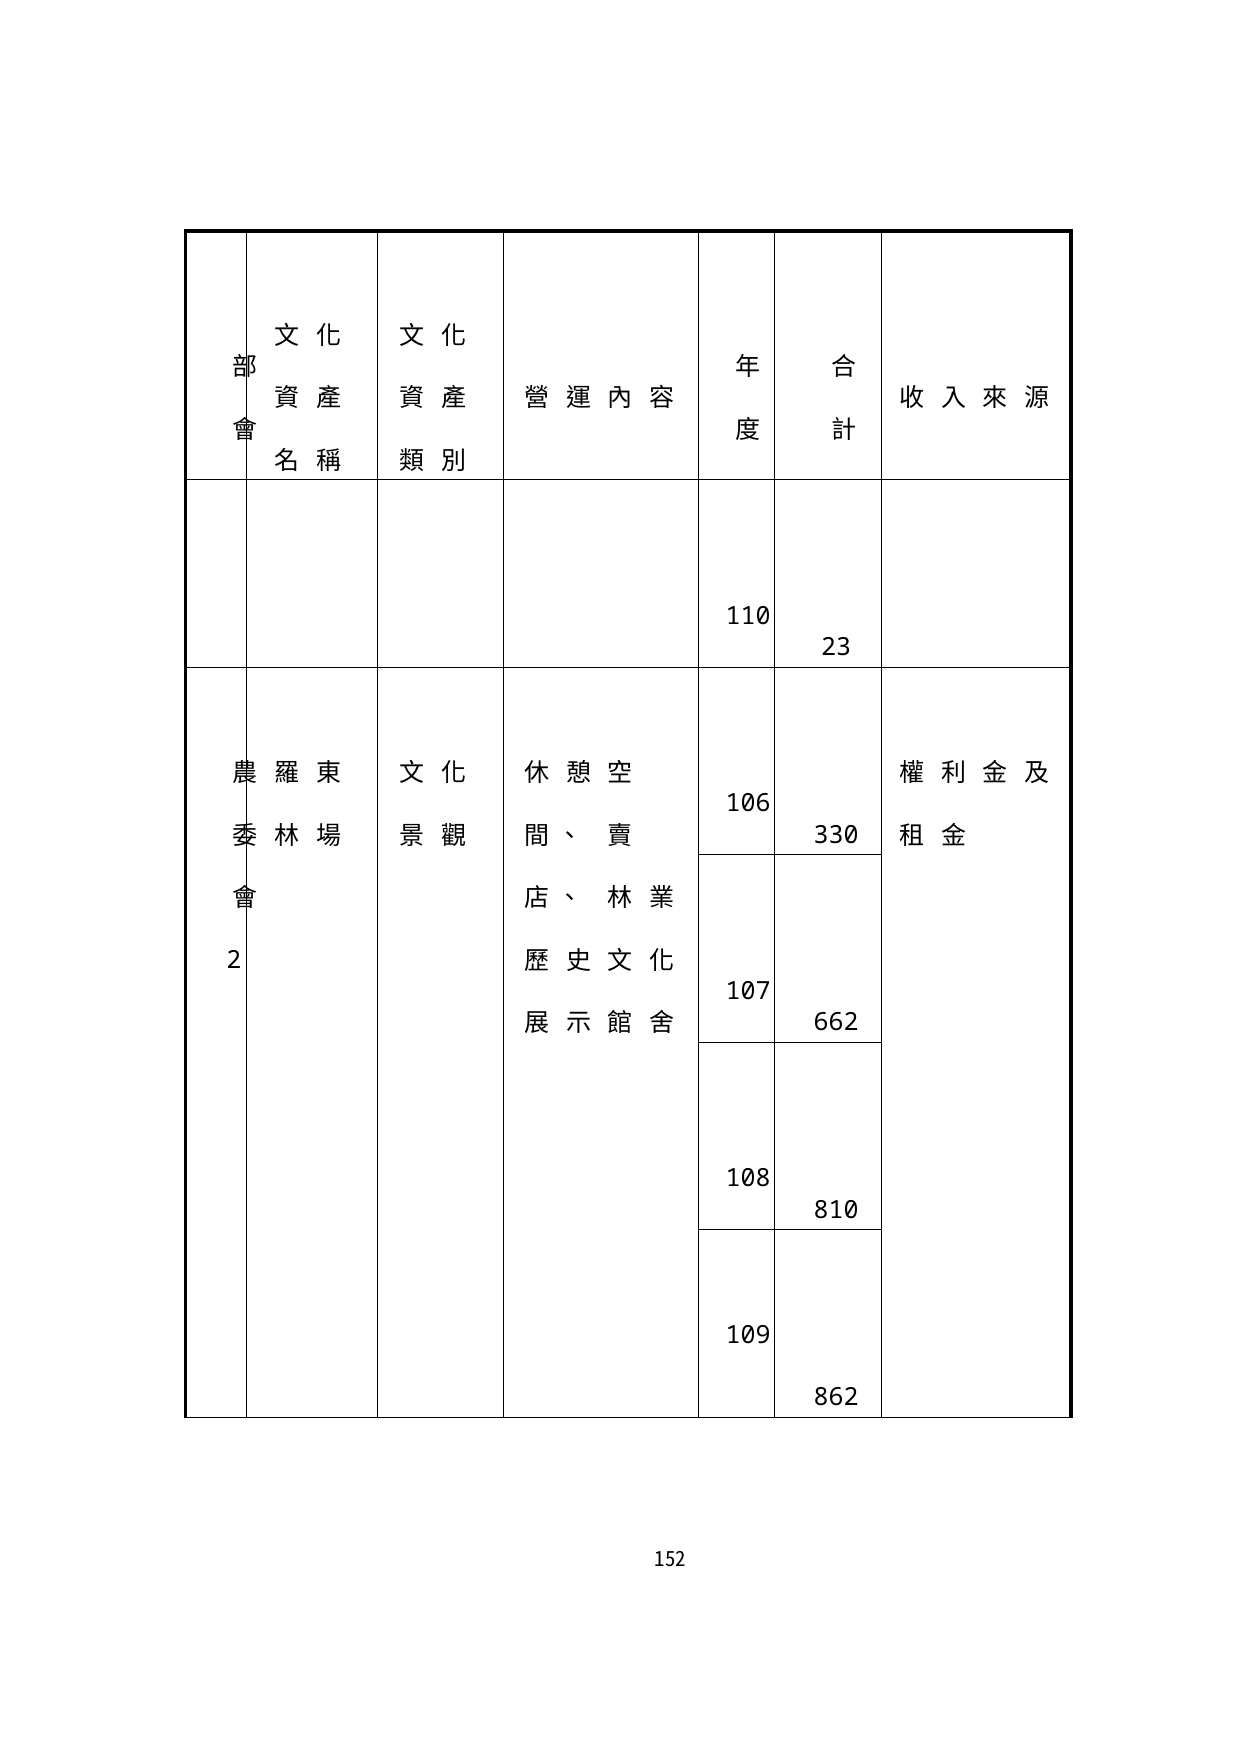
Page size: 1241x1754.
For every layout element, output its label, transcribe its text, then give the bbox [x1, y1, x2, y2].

table_cell 662 [775, 855, 881, 1042]
table_header 年度 [699, 233, 774, 479]
table_cell 農委會2 [187, 668, 246, 1417]
table_cell 羅東林場 [247, 668, 377, 1417]
table_header 營運內容 [504, 233, 698, 479]
table_cell 文化景觀 [378, 668, 503, 1417]
table_cell 休憩空間、賣店、林業歷史文化展示館舍 [504, 668, 698, 1417]
table_header 部會 [187, 233, 246, 479]
table_cell 810 [775, 1043, 881, 1229]
table_cell [882, 480, 1069, 667]
table_cell 法務部1 [187, 480, 246, 667]
table_cell 權利金及租金 [882, 668, 1069, 1417]
table_cell 106 [699, 668, 774, 854]
table_cell [378, 480, 503, 667]
table_cell 330 [775, 668, 881, 854]
table_cell 107 [699, 855, 774, 1042]
table_cell [504, 480, 698, 667]
table_header 收入來源 [882, 233, 1069, 479]
table_cell 109 [699, 1230, 774, 1417]
table_cell 862 [775, 1230, 881, 1417]
table_header 文化資產類別 [378, 233, 503, 479]
table_header 文化資產名稱 [247, 233, 377, 479]
table_cell 23 [775, 480, 881, 667]
table_header 合計 [775, 233, 881, 479]
table_cell 108 [699, 1043, 774, 1229]
table_cell 110 [699, 480, 774, 667]
table_cell 嘉義舊監獄 [247, 480, 377, 667]
